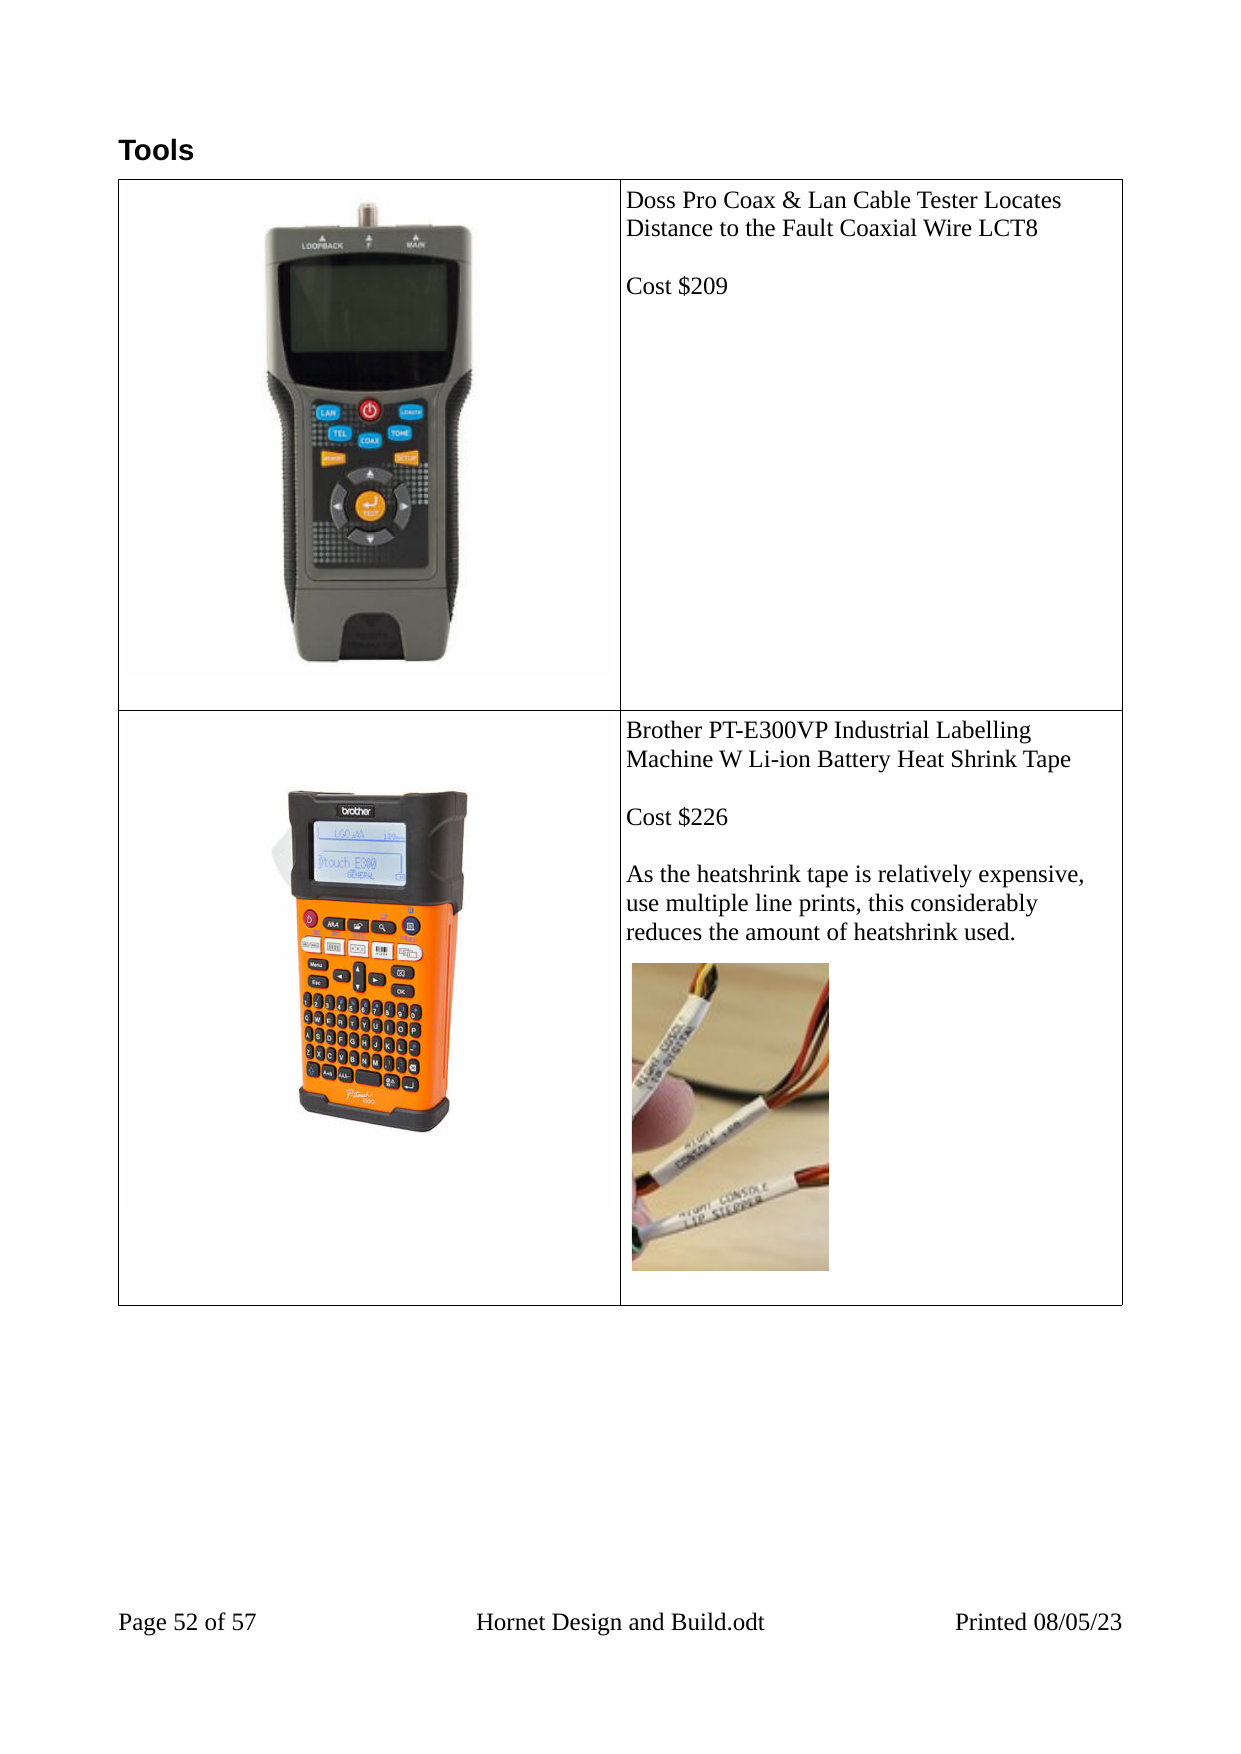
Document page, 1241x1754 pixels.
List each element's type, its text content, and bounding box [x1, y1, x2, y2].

table_cell Brother PT-E300VP Industrial Labelling Machine W Li-ion Battery Heat Shrink Tape Cost $226 As the heatshrink tape is relatively expensive, use multiple line prints, this considerably reduces the amount of heatshrink used. [621, 711, 1122, 1305]
picture [631, 963, 829, 1271]
table_header Doss Pro Coax & Lan Cable Tester Locates Distance to the Fault Coaxial Wire LCT8 Cost $209 [621, 180, 1122, 710]
table_cell [119, 711, 620, 1305]
subtitle Tools [118, 133, 1122, 166]
picture [123, 184, 615, 676]
table_header [119, 180, 620, 710]
picture [123, 715, 615, 1207]
